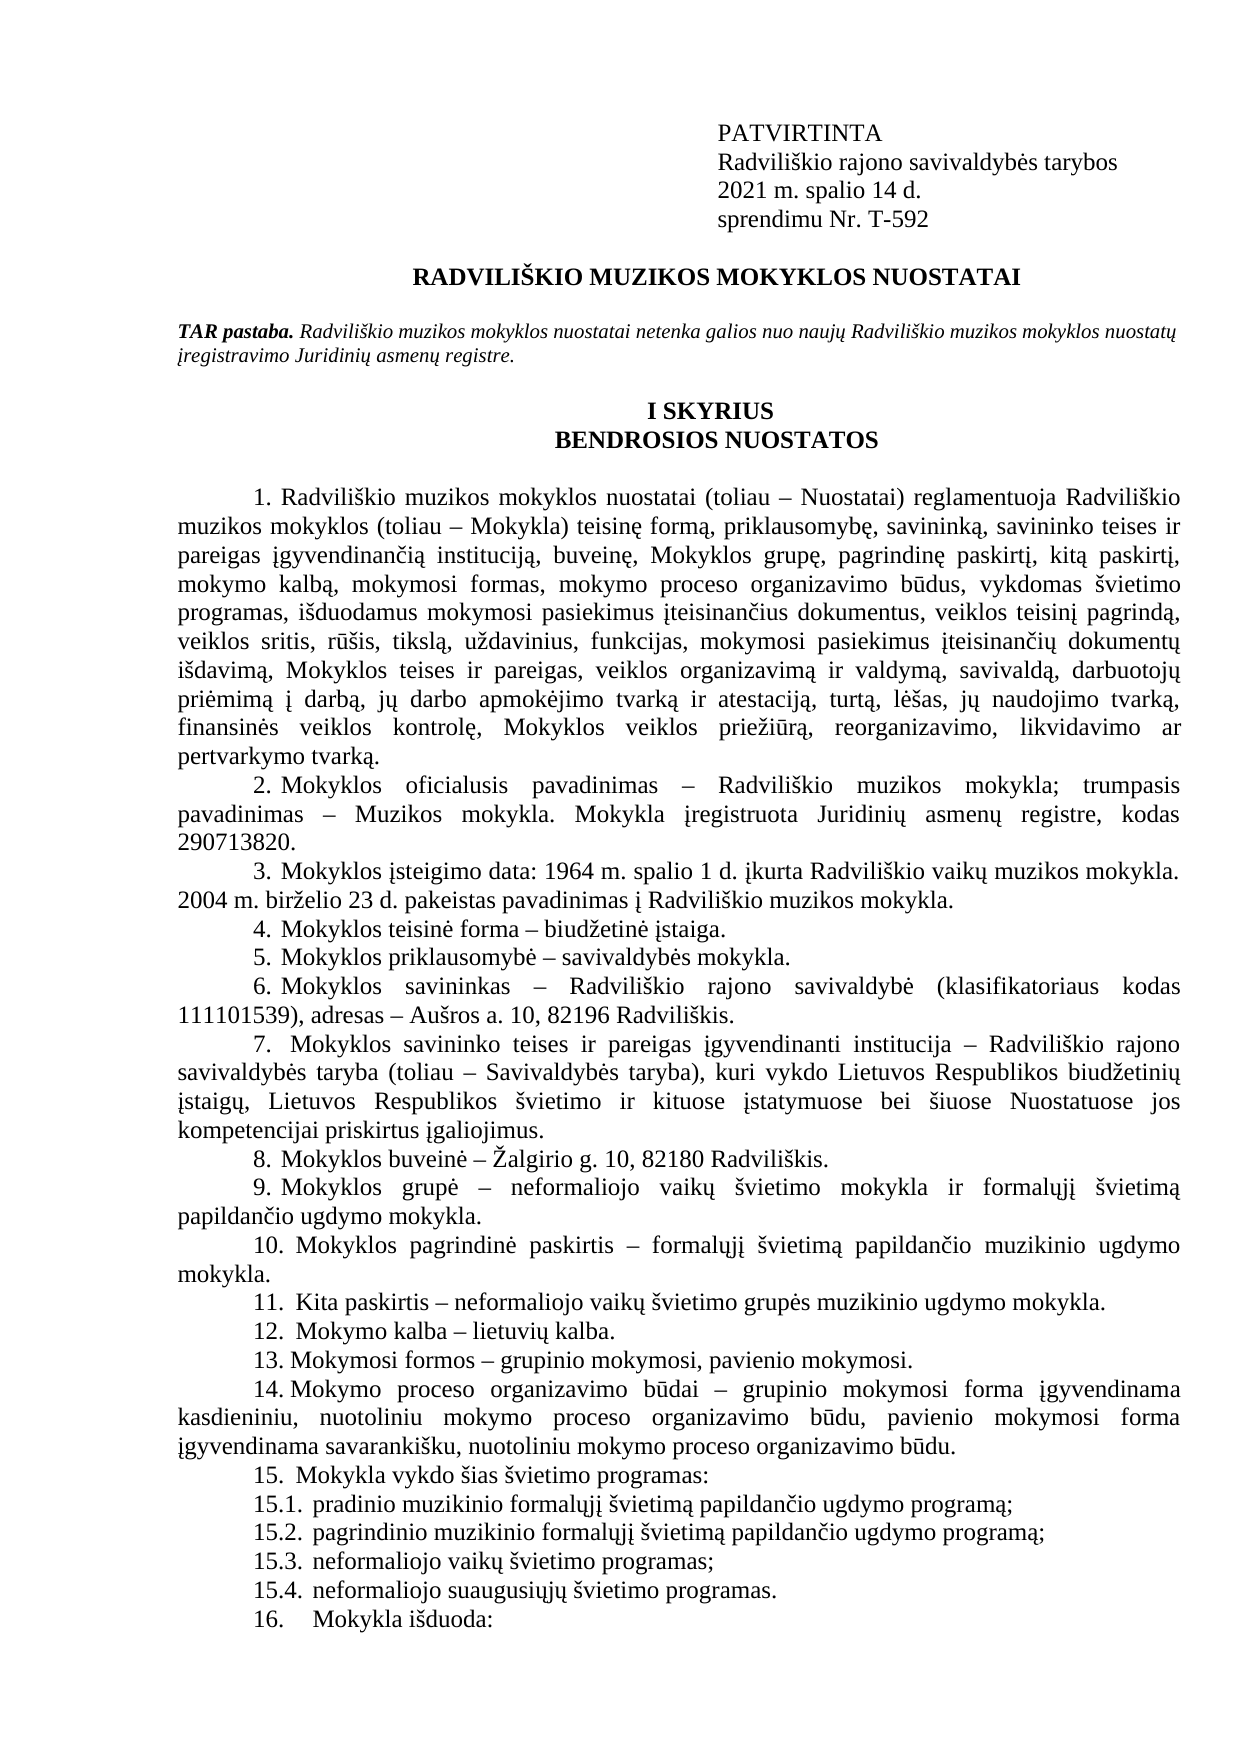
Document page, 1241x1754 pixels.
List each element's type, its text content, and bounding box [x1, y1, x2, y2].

text TAR pastaba. Radviliškio muzikos mokyklos nuostatai netenka galios nuo naujų Radviliškio muzikos mokyklos nuostatų įregistravimo Juridinių asmenų registre. [177, 319, 1181, 367]
text 15.2. pagrindinio muzikinio formalųjį švietimą papildančio ugdymo programą; [177, 1517, 1181, 1546]
text 2. Mokyklos oficialusis pavadinimas – Radviliškio muzikos mokykla; trumpasis pavadinimas – Muzikos mokykla. Mokykla įregistruota Juridinių asmenų registre, kodas 290713820. [177, 770, 1181, 856]
text 15.4. neformaliojo suaugusiųjų švietimo programas. [177, 1575, 1181, 1604]
text PATVIRTINTA [582, 118, 1181, 147]
text 9. Mokyklos grupė – neformaliojo vaikų švietimo mokykla ir formalųjį švietimą papildančio ugdymo mokykla. [177, 1172, 1181, 1230]
text sprendimu Nr. T-592 [582, 204, 1181, 233]
text 1. Radviliškio muzikos mokyklos nuostatai (toliau – Nuostatai) reglamentuoja Radviliškio muzikos mokyklos (toliau – Mokykla) teisinę formą, priklausomybę, savininką, savininko teises ir pareigas įgyvendinančią instituciją, buveinę, Mokyklos grupę, pagrindinę paskirtį, kitą paskirtį, mokymo kalbą, mokymosi formas, mokymo proceso organizavimo būdus, vykdomas švietimo programas, išduodamus mokymosi pasiekimus įteisinančius dokumentus, veiklos teisinį pagrindą, veiklos sritis, rūšis, tikslą, uždavinius, funkcijas, mokymosi pasiekimus įteisinančių dokumentų išdavimą, Mokyklos teises ir pareigas, veiklos organizavimą ir valdymą, savivaldą, darbuotojų priėmimą į darbą, jų darbo apmokėjimo tvarką ir atestaciją, turtą, lėšas, jų naudojimo tvarką, finansinės veiklos kontrolę, Mokyklos veiklos priežiūrą, reorganizavimo, likvidavimo ar pertvarkymo tvarką. [177, 482, 1181, 770]
text 4. Mokyklos teisinė forma – biudžetinė įstaiga. [177, 914, 1181, 942]
text BENDROSIOS NUOSTATOS [177, 425, 1181, 454]
text 10. Mokyklos pagrindinė paskirtis – formalųjį švietimą papildančio muzikinio ugdymo mokykla. [177, 1230, 1181, 1287]
text 16. Mokykla išduoda: [177, 1604, 1181, 1632]
text 2021 m. spalio 14 d. [582, 176, 1181, 204]
text 14. Mokymo proceso organizavimo būdai – grupinio mokymosi forma įgyvendinama kasdieniniu, nuotoliniu mokymo proceso organizavimo būdu, pavienio mokymosi forma įgyvendinama savarankišku, nuotoliniu mokymo proceso organizavimo būdu. [177, 1374, 1181, 1460]
text I SKYRIUS [177, 396, 1181, 425]
text 3. Mokyklos įsteigimo data: 1964 m. spalio 1 d. įkurta Radviliškio vaikų muzikos mokykla. 2004 m. birželio 23 d. pakeistas pavadinimas į Radviliškio muzikos mokykla. [177, 856, 1181, 914]
text 12. Mokymo kalba – lietuvių kalba. [177, 1316, 1181, 1345]
text Radviliškio rajono savivaldybės tarybos [582, 147, 1181, 176]
text RADVILIŠKIO MUZIKOS MOKYKLOS NUOSTATAI [177, 262, 1181, 291]
text 8. Mokyklos buveinė – Žalgirio g. 10, 82180 Radviliškis. [177, 1144, 1181, 1172]
text 5. Mokyklos priklausomybė – savivaldybės mokykla. [177, 942, 1181, 971]
text 11. Kita paskirtis – neformaliojo vaikų švietimo grupės muzikinio ugdymo mokykla. [177, 1287, 1181, 1316]
text 15.1. pradinio muzikinio formalųjį švietimą papildančio ugdymo programą; [177, 1489, 1181, 1517]
text 13. Mokymosi formos – grupinio mokymosi, pavienio mokymosi. [177, 1345, 1181, 1374]
text 7. Mokyklos savininko teises ir pareigas įgyvendinanti institucija – Radviliškio rajono savivaldybės taryba (toliau – Savivaldybės taryba), kuri vykdo Lietuvos Respublikos biudžetinių įstaigų, Lietuvos Respublikos švietimo ir kituose įstatymuose bei šiuose Nuostatuose jos kompetencijai priskirtus įgaliojimus. [177, 1029, 1181, 1144]
text 15. Mokykla vykdo šias švietimo programas: [177, 1460, 1181, 1489]
text 6. Mokyklos savininkas – Radviliškio rajono savivaldybė (klasifikatoriaus kodas 111101539), adresas – Aušros a. 10, 82196 Radviliškis. [177, 971, 1181, 1029]
text 15.3. neformaliojo vaikų švietimo programas; [177, 1546, 1181, 1575]
